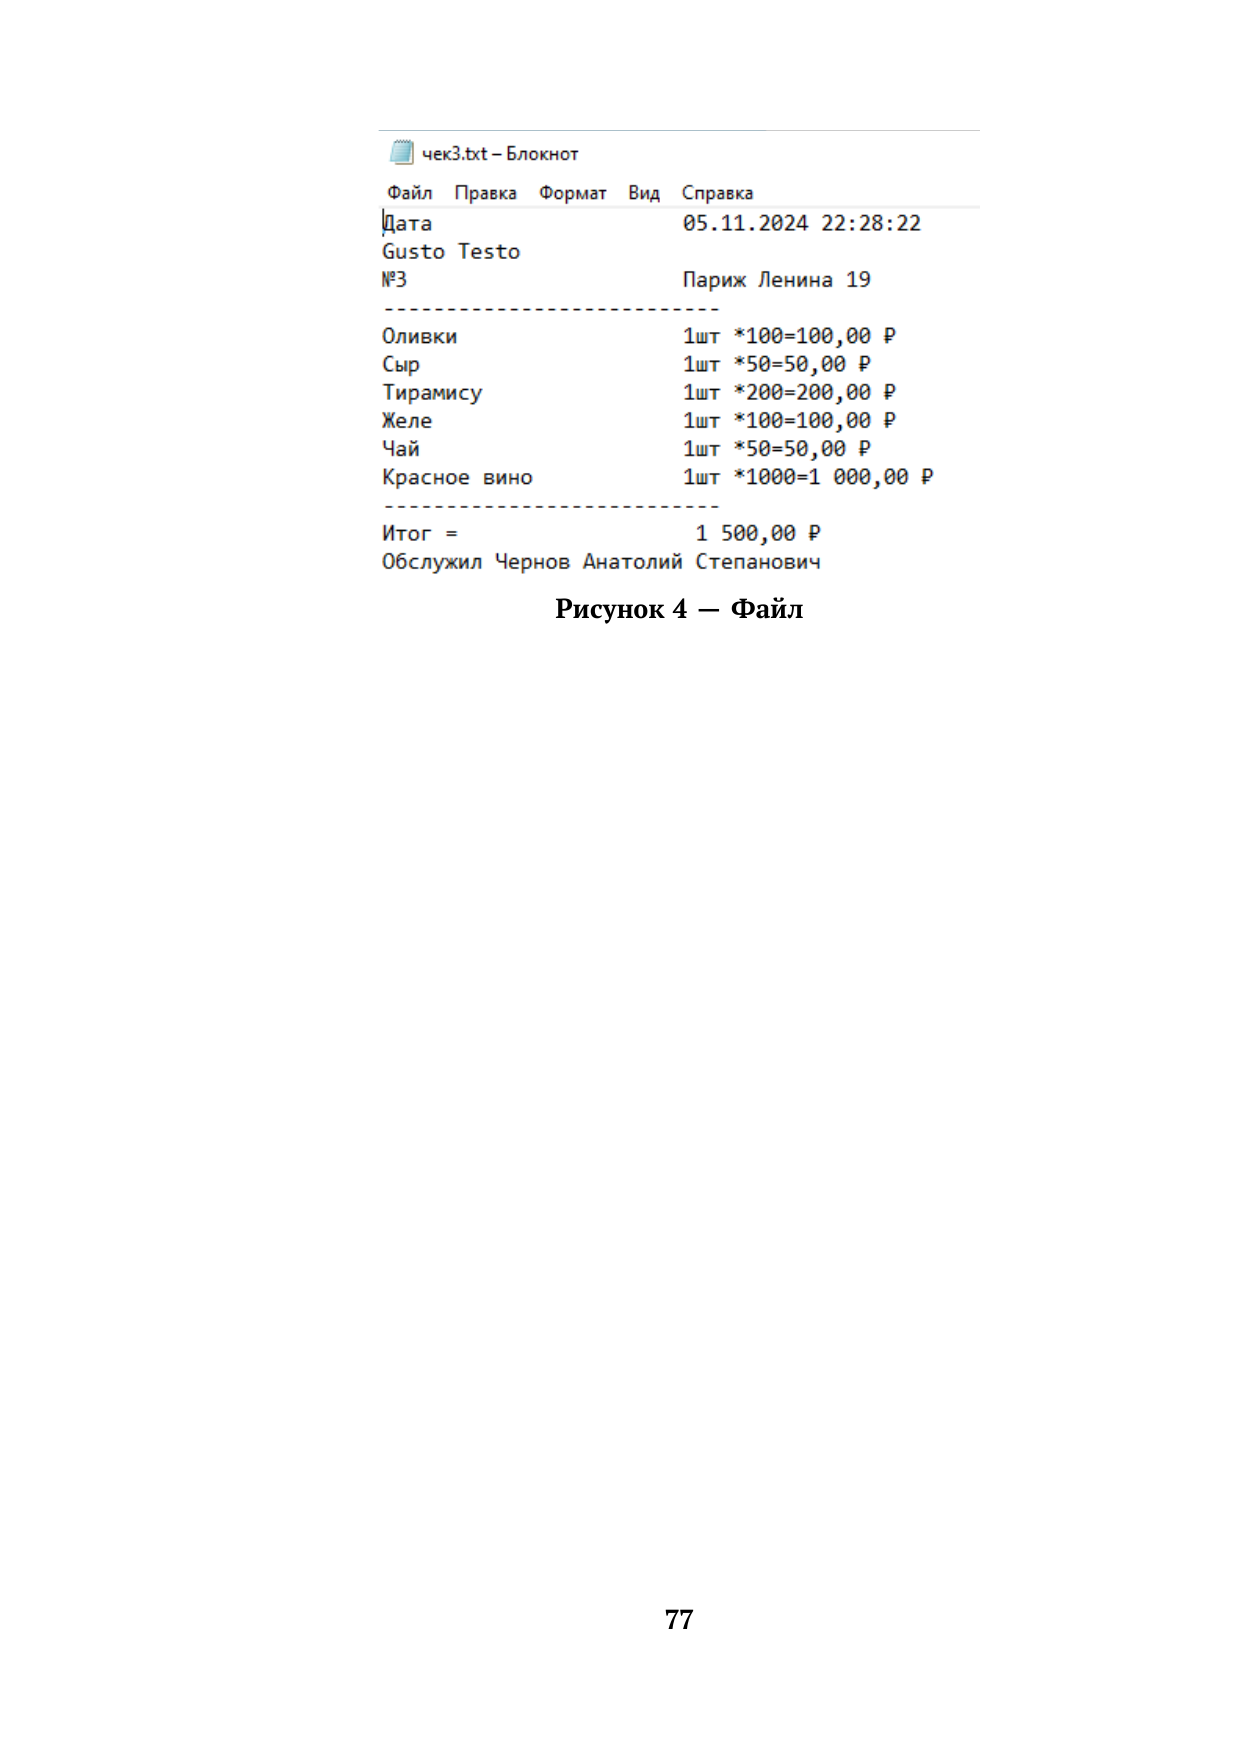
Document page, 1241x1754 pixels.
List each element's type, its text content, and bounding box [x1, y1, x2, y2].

picture [378, 130, 980, 591]
text Рисунок 4 — Файл [378, 591, 980, 624]
